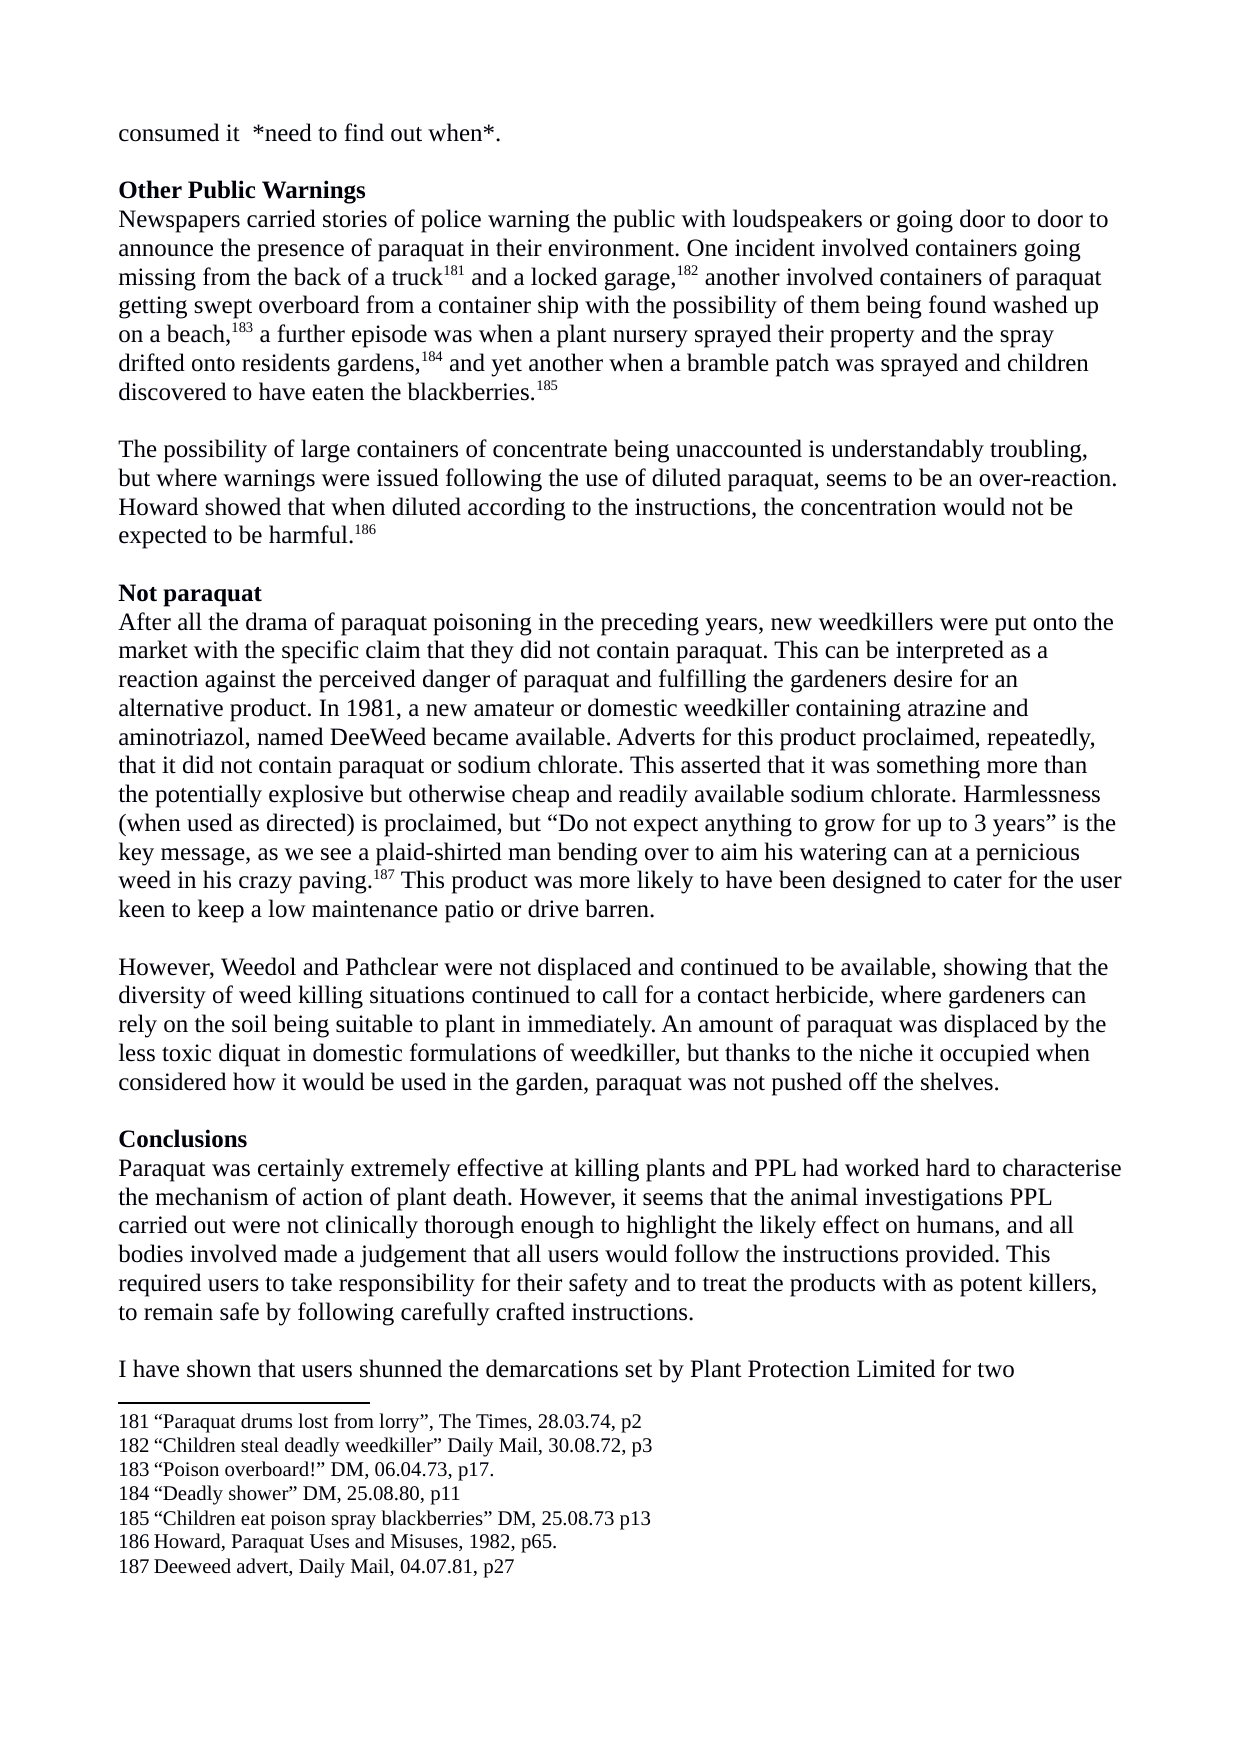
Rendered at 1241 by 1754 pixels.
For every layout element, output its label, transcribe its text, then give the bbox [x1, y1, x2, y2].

text However, Weedol and Pathclear were not displaced and continued to be available, showing that the diversity of weed killing situations continued to call for a contact herbicide, where gardeners can rely on the soil being suitable to plant in immediately. An amount of paraquat was displaced by the less toxic diquat in domestic formulations of weedkiller, but thanks to the niche it occupied when considered how it would be used in the garden, paraquat was not pushed off the shelves. [118, 952, 1122, 1096]
text After all the drama of paraquat poisoning in the preceding years, new weedkillers were put onto the market with the specific claim that they did not contain paraquat. This can be interpreted as a reaction against the perceived danger of paraquat and fulfilling the gardeners desire for an alternative product. In 1981, a new amateur or domestic weedkiller containing atrazine and aminotriazol, named DeeWeed became available. Adverts for this product proclaimed, repeatedly, that it did not contain paraquat or sodium chlorate. This asserted that it was something more than the potentially explosive but otherwise cheap and readily available sodium chlorate. Harmlessness (when used as directed) is proclaimed, but “Do not expect anything to grow for up to 3 years” is the key message, as we see a plaid-shirted man bending over to aim his watering can at a pernicious weed in his crazy paving. This product was more likely to have been designed to cater for the user keen to keep a low maintenance patio or drive barren. [118, 607, 1122, 923]
text Conclusions [118, 1124, 1122, 1153]
text Newspapers carried stories of police warning the public with loudspeakers or going door to door to announce the presence of paraquat in their environment. One incident involved containers going missing from the back of a truck and a locked garage, another involved containers of paraquat getting swept overboard from a container ship with the possibility of them being found washed up on a beach, a further episode was when a plant nursery sprayed their property and the spray drifted onto residents gardens, and yet another when a bramble patch was sprayed and children discovered to have eaten the blackberries. [118, 204, 1122, 406]
text “Poison overboard!” DM, 06.04.73, p17. [118, 1457, 1122, 1481]
text I have shown that users shunned the demarcations set by Plant Protection Limited for two [118, 1354, 1122, 1383]
text “Children steal deadly weedkiller” Daily Mail, 30.08.72, p3 [118, 1433, 1122, 1457]
text “Paraquat drums lost from lorry”, The Times, 28.03.74, p2 [118, 1409, 1122, 1433]
text Paraquat was certainly extremely effective at killing plants and PPL had worked hard to characterise the mechanism of action of plant death. However, it seems that the animal investigations PPL carried out were not clinically thorough enough to highlight the likely effect on humans, and all bodies involved made a judgement that all users would follow the instructions provided. This required users to take responsibility for their safety and to treat the products with as potent killers, to remain safe by following carefully crafted instructions. [118, 1153, 1122, 1326]
text Deeweed advert, Daily Mail, 04.07.81, p27 [118, 1553, 1122, 1578]
text “Deadly shower” DM, 25.08.80, p11 [118, 1481, 1122, 1505]
text Other Public Warnings [118, 176, 1122, 204]
text Howard, Paraquat Uses and Misuses, 1982, p65. [118, 1529, 1122, 1553]
text Not paraquat [118, 578, 1122, 607]
text The possibility of large containers of concentrate being unaccounted is understandably troubling, but where warnings were issued following the use of diluted paraquat, seems to be an over-reaction. Howard showed that when diluted according to the instructions, the concentration would not be expected to be harmful. [118, 434, 1122, 549]
text consumed it *need to find out when*. [118, 118, 1122, 147]
text “Children eat poison spray blackberries” DM, 25.08.73 p13 [118, 1505, 1122, 1529]
